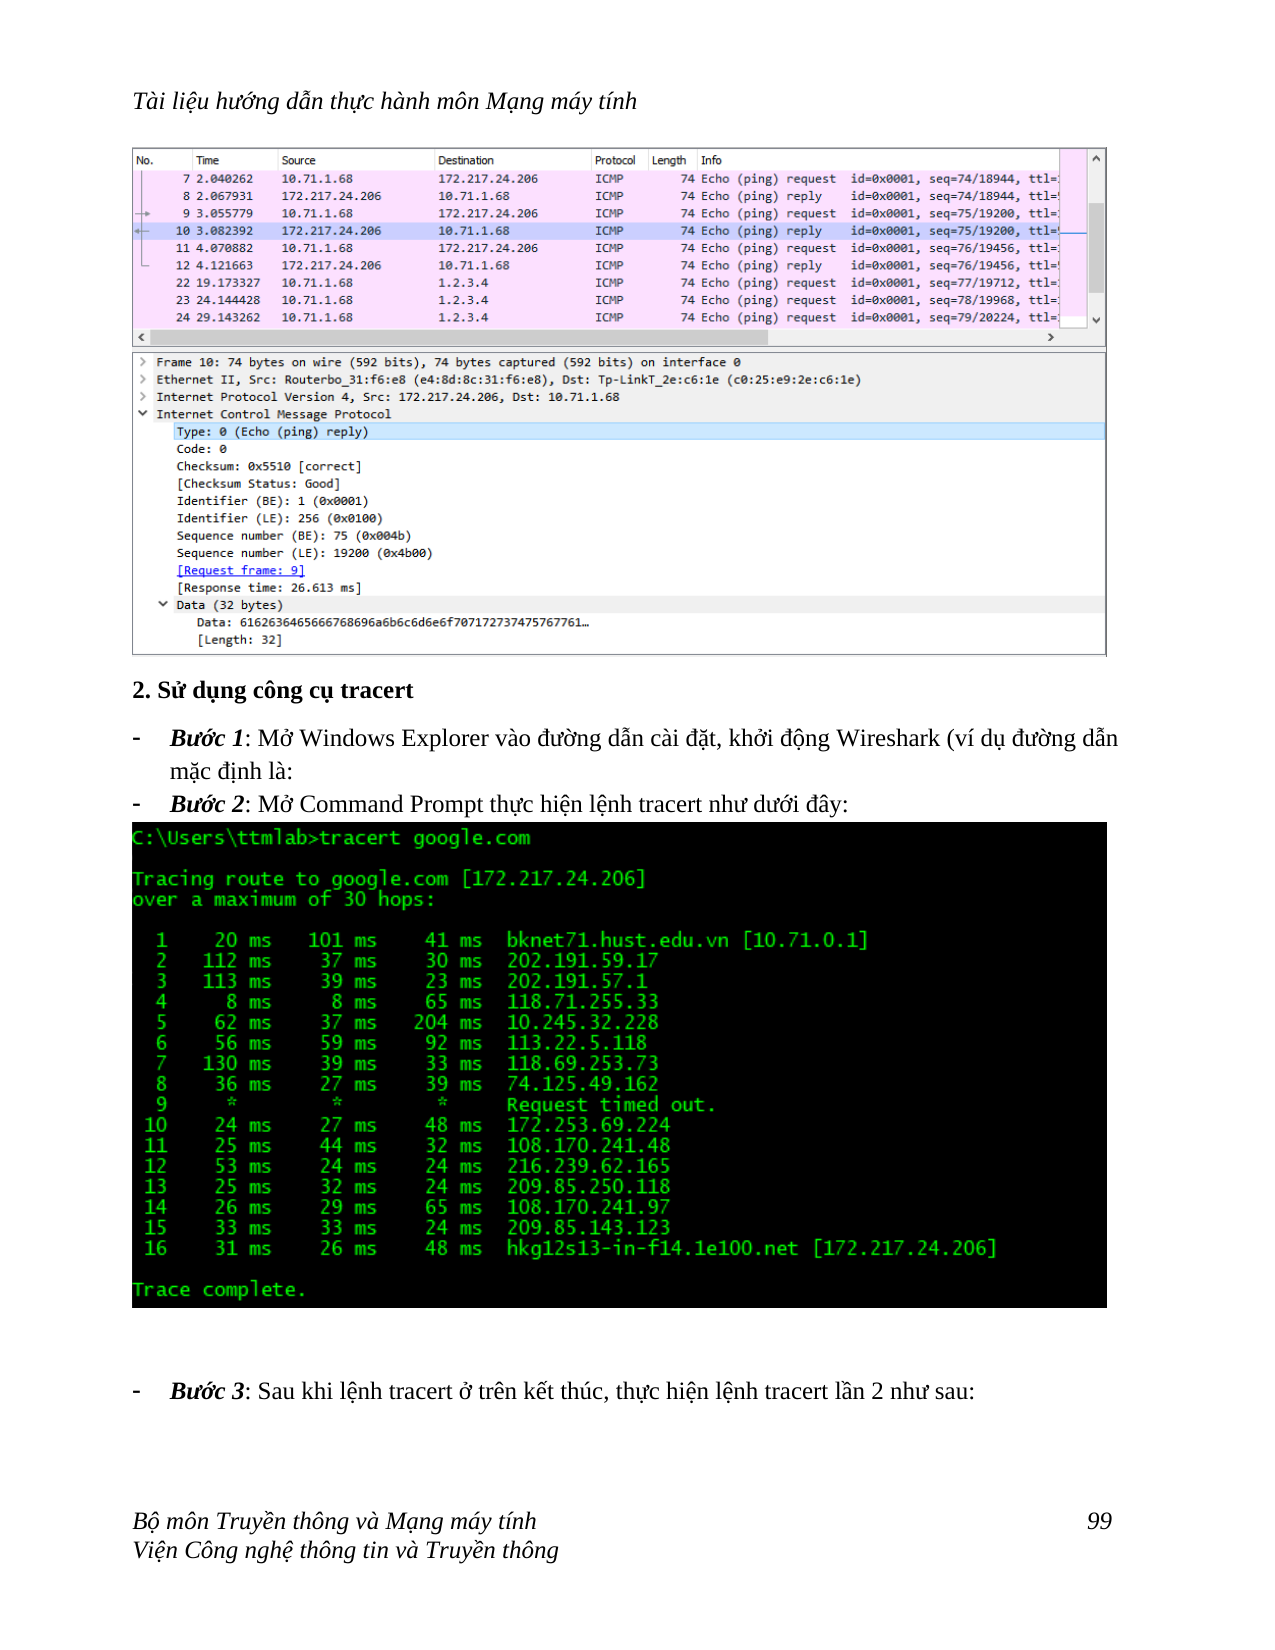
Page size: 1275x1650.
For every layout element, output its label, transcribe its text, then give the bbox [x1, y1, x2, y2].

picture [132, 822, 1107, 1308]
picture [132, 147, 1107, 657]
list Bước 2: Mở Command Prompt thực hiện lệnh tracert như dưới đây: [132, 789, 1125, 818]
text 2. Sử dụng công cụ tracert [132, 675, 1125, 704]
list Bước 3: Sau khi lệnh tracert ở trên kết thúc, thực hiện lệnh tracert lần 2 như sau: [132, 1376, 1125, 1405]
list Bước 1: Mở Windows Explorer vào đường dẫn cài đặt, khởi động Wireshark (ví dụ đường dẫn mặc định là: [132, 723, 1125, 785]
